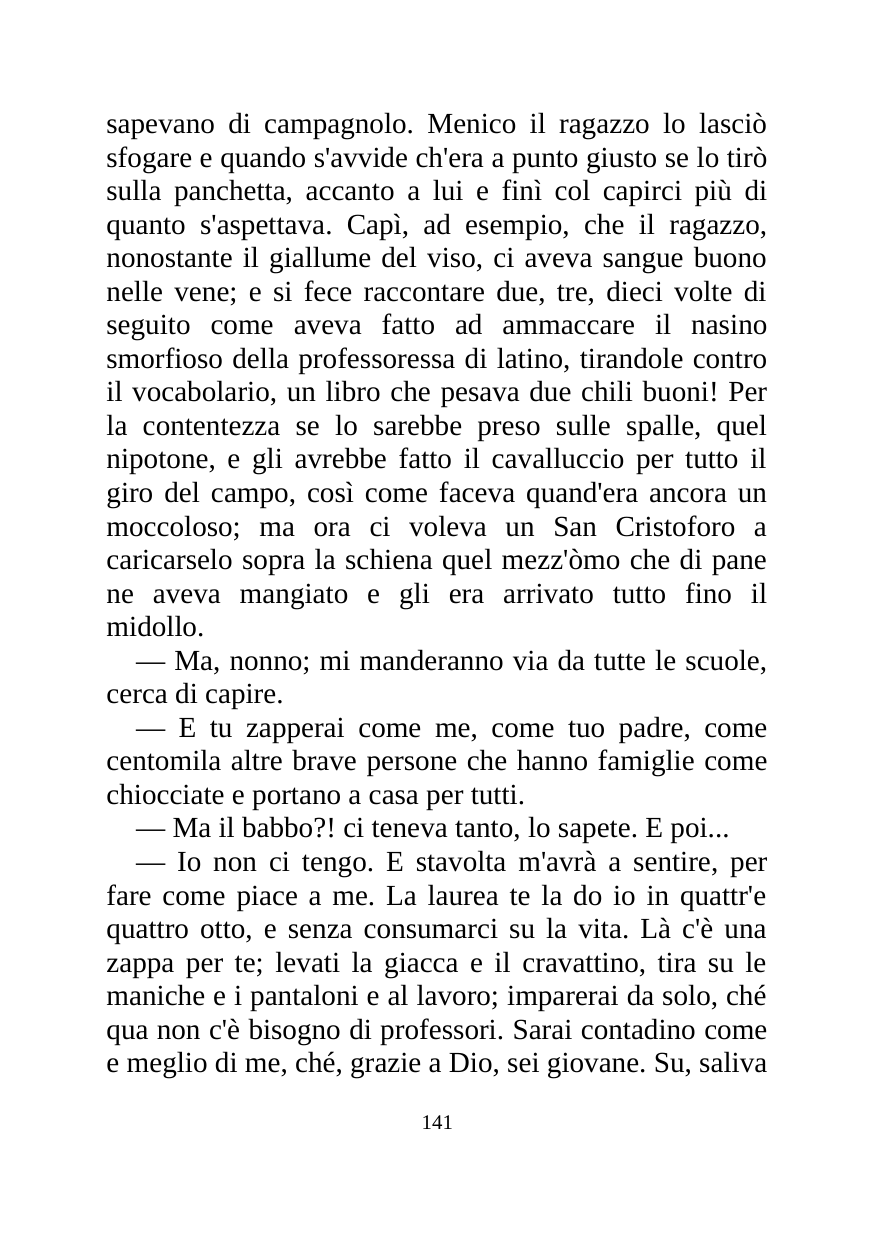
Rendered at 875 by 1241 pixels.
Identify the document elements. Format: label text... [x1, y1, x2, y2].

text — Ma, nonno; mi manderanno via da tutte le scuole, cerca di capire. [106, 643, 768, 710]
text — Io non ci tengo. E stavolta m'avrà a sentire, per fare come piace a me. La laurea te la do io in quattr'e quattro otto, e senza consumarci su la vita. Là c'è una zappa per te; levati la giacca e il cravattino, tira su le maniche e i pantaloni e al lavoro; imparerai da solo, ché qua non c'è bisogno di professori. Sarai contadino come e meglio di me, ché, grazie a Dio, sei giovane. Su, saliva [106, 844, 768, 1079]
text — E tu zapperai come me, come tuo padre, come centomila altre brave persone che hanno famiglie come chiocciate e portano a casa per tutti. [106, 710, 768, 811]
text sapevano di campagnolo. Menico il ragazzo lo lasciò sfogare e quando s'avvide ch'era a punto giusto se lo tirò sulla panchetta, accanto a lui e finì col capirci più di quanto s'aspettava. Capì, ad esempio, che il ragazzo, nonostante il giallume del viso, ci aveva sangue buono nelle vene; e si fece raccontare due, tre, dieci volte di seguito come aveva fatto ad ammaccare il nasino smorfioso della professoressa di latino, tirandole contro il vocabolario, un libro che pesava due chili buoni! Per la contentezza se lo sarebbe preso sulle spalle, quel nipotone, e gli avrebbe fatto il cavalluccio per tutto il giro del campo, così come faceva quand'era ancora un moccoloso; ma ora ci voleva un San Cristoforo a caricarselo sopra la schiena quel mezz'òmo che di pane ne aveva mangiato e gli era arrivato tutto fino il midollo. [106, 106, 768, 643]
text — Ma il babbo?! ci teneva tanto, lo sapete. E poi... [106, 811, 768, 844]
